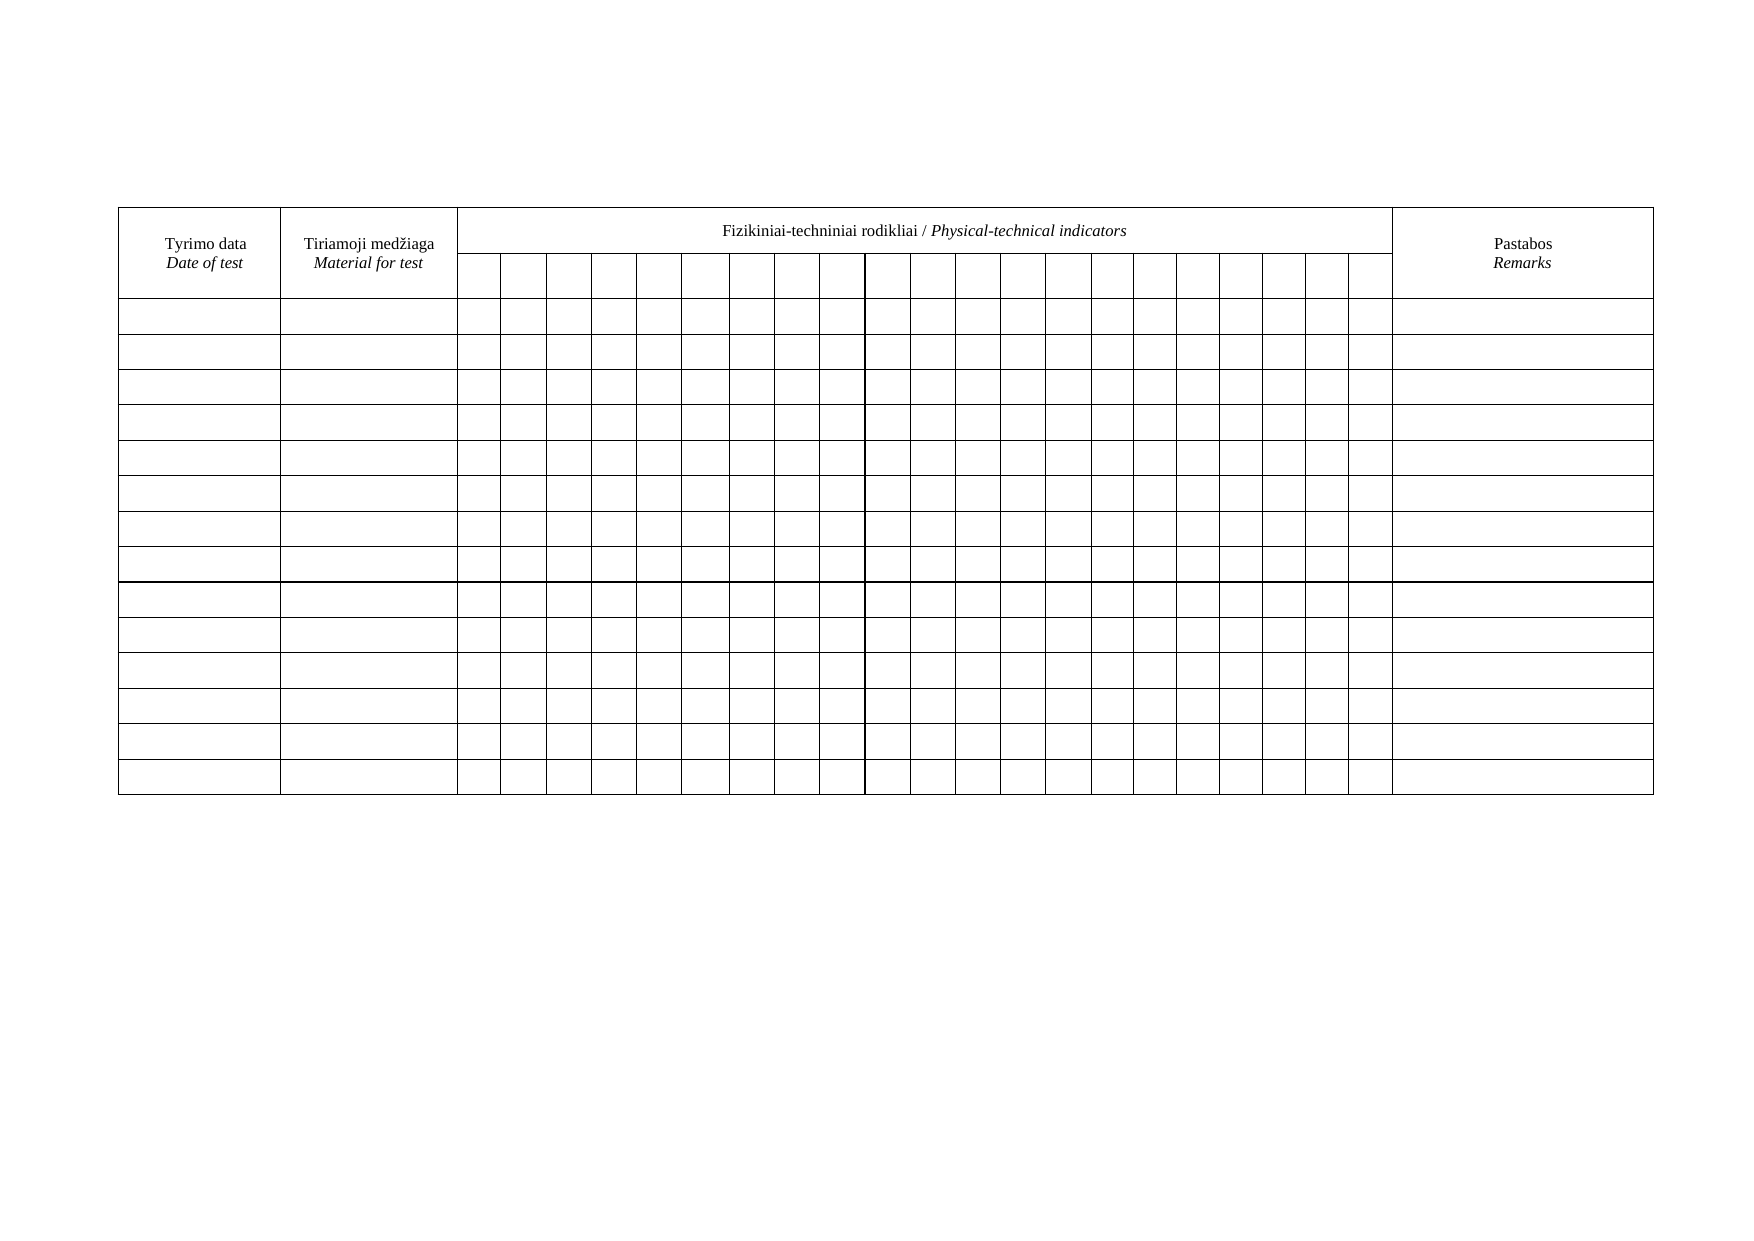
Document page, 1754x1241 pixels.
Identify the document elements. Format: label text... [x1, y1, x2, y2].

table_cell [682, 760, 729, 794]
table_cell [501, 335, 546, 369]
table_cell [775, 370, 819, 404]
table_cell [281, 441, 457, 475]
table_cell [1393, 441, 1653, 475]
table_cell [1092, 299, 1133, 333]
table_cell [119, 405, 280, 440]
table_cell [866, 405, 910, 440]
table_cell [1046, 299, 1091, 333]
table_cell [547, 405, 591, 440]
table_cell [1046, 335, 1091, 369]
table_cell [1349, 441, 1392, 475]
table_cell [1092, 405, 1133, 440]
table_cell [730, 547, 774, 581]
table_cell [1306, 370, 1348, 404]
table_cell [501, 254, 546, 298]
table_cell [1220, 512, 1262, 546]
table_cell [501, 547, 546, 581]
table_cell [866, 547, 910, 581]
table_cell [592, 512, 636, 546]
table_cell [458, 441, 500, 475]
table_cell [820, 547, 864, 581]
table_cell [119, 689, 280, 723]
table_cell [956, 299, 1000, 333]
table_cell [956, 441, 1000, 475]
table_cell [1306, 335, 1348, 369]
table_cell [547, 583, 591, 617]
table_cell [1177, 335, 1219, 369]
table_cell [956, 547, 1000, 581]
table_cell [1134, 618, 1176, 652]
table_cell [911, 476, 955, 511]
table_cell [911, 254, 955, 298]
table_cell [682, 724, 729, 758]
table_cell [1046, 441, 1091, 475]
table_cell [1092, 653, 1133, 688]
table_cell [682, 370, 729, 404]
table_cell [1046, 476, 1091, 511]
table_cell [1134, 476, 1176, 511]
table_cell [956, 476, 1000, 511]
table_cell [1001, 335, 1045, 369]
table_cell [1263, 760, 1305, 794]
table_cell [1263, 370, 1305, 404]
table_cell [1001, 512, 1045, 546]
table_cell [501, 689, 546, 723]
table_cell [775, 724, 819, 758]
table_cell [911, 618, 955, 652]
table_cell [119, 547, 280, 581]
table_cell [1393, 512, 1653, 546]
table_cell [281, 299, 457, 333]
table_cell [775, 441, 819, 475]
table_cell [730, 405, 774, 440]
table_cell Fizikiniai-techniniai rodikliai / Physical-technical indicators [458, 208, 1392, 252]
table_cell [1306, 618, 1348, 652]
table_cell [637, 689, 681, 723]
table_cell [775, 476, 819, 511]
table_cell [1306, 689, 1348, 723]
table_cell [281, 512, 457, 546]
table_cell [1349, 405, 1392, 440]
table_cell [592, 583, 636, 617]
table_cell [1393, 370, 1653, 404]
table_cell [775, 405, 819, 440]
table_cell [547, 618, 591, 652]
table_cell [1393, 583, 1653, 617]
table_cell [1177, 547, 1219, 581]
table_cell [1092, 254, 1133, 298]
table_cell [956, 512, 1000, 546]
table_cell [1134, 405, 1176, 440]
table_cell [820, 724, 864, 758]
table_cell [730, 618, 774, 652]
table_cell [1263, 299, 1305, 333]
table_cell [592, 724, 636, 758]
table_cell [1349, 299, 1392, 333]
table_cell [547, 476, 591, 511]
table_cell [1393, 724, 1653, 758]
table_cell [547, 335, 591, 369]
table_cell [1134, 583, 1176, 617]
table_cell [1306, 653, 1348, 688]
table_cell [956, 760, 1000, 794]
table_cell [1001, 254, 1045, 298]
table_cell [1220, 476, 1262, 511]
table_cell [501, 476, 546, 511]
table_cell [1220, 760, 1262, 794]
table_cell [911, 441, 955, 475]
table_cell [956, 583, 1000, 617]
table_cell [501, 583, 546, 617]
table_cell [592, 405, 636, 440]
table_cell [682, 583, 729, 617]
table_cell [1263, 547, 1305, 581]
table_cell [956, 689, 1000, 723]
table_cell [911, 405, 955, 440]
table_cell [775, 512, 819, 546]
table_cell [1393, 476, 1653, 511]
table_cell [458, 476, 500, 511]
table_cell [866, 299, 910, 333]
table_cell [1263, 441, 1305, 475]
table_cell [592, 476, 636, 511]
table_cell [458, 512, 500, 546]
table_cell [911, 370, 955, 404]
table_cell [866, 476, 910, 511]
table_cell [281, 405, 457, 440]
table_cell [775, 618, 819, 652]
table_cell [1349, 335, 1392, 369]
table_cell [1134, 254, 1176, 298]
table_cell [501, 299, 546, 333]
table_cell [119, 335, 280, 369]
table_cell [775, 653, 819, 688]
table_cell [866, 689, 910, 723]
table_cell [1306, 724, 1348, 758]
table_cell [119, 653, 280, 688]
table_cell [1046, 618, 1091, 652]
table_cell [501, 760, 546, 794]
table_cell [1092, 476, 1133, 511]
table_cell [1349, 583, 1392, 617]
table_cell [501, 512, 546, 546]
table_cell [1092, 724, 1133, 758]
table_cell [820, 335, 864, 369]
table_cell [1046, 512, 1091, 546]
table_cell [1134, 299, 1176, 333]
table_cell [820, 583, 864, 617]
table_cell [1220, 370, 1262, 404]
table_cell [1092, 760, 1133, 794]
table_cell [1001, 547, 1045, 581]
table_cell [119, 441, 280, 475]
table_cell [730, 476, 774, 511]
table_cell [956, 724, 1000, 758]
table_cell [547, 512, 591, 546]
table_cell [820, 618, 864, 652]
table_cell [730, 335, 774, 369]
table_cell [911, 547, 955, 581]
table_cell [458, 583, 500, 617]
table_cell [637, 254, 681, 298]
table_cell [730, 583, 774, 617]
table_cell [1393, 689, 1653, 723]
table_cell [1349, 724, 1392, 758]
table_cell [547, 653, 591, 688]
table_cell [1220, 441, 1262, 475]
table_cell [820, 512, 864, 546]
table_cell [1306, 476, 1348, 511]
table_cell [775, 547, 819, 581]
table_cell [1001, 441, 1045, 475]
table_cell [911, 724, 955, 758]
table_cell [1393, 405, 1653, 440]
table_cell [682, 254, 729, 298]
table_cell [1001, 583, 1045, 617]
table_cell [637, 299, 681, 333]
table_cell [1393, 547, 1653, 581]
table_cell [682, 405, 729, 440]
table_cell [458, 299, 500, 333]
table_cell [1046, 370, 1091, 404]
table_cell [1001, 760, 1045, 794]
table_cell [956, 405, 1000, 440]
table_cell [458, 724, 500, 758]
table_cell [1134, 512, 1176, 546]
table_cell [911, 653, 955, 688]
table_cell [911, 335, 955, 369]
table_cell [775, 299, 819, 333]
table_cell [458, 405, 500, 440]
table_cell [1134, 441, 1176, 475]
table_cell [458, 370, 500, 404]
table_cell [911, 689, 955, 723]
table_cell [1220, 299, 1262, 333]
table_cell [1263, 476, 1305, 511]
table_cell [119, 724, 280, 758]
table_cell [682, 335, 729, 369]
table_cell [119, 760, 280, 794]
table_cell [1001, 618, 1045, 652]
table_cell [1046, 254, 1091, 298]
table_cell Tyrimo data Date of test [119, 208, 280, 298]
table_cell [866, 512, 910, 546]
table_cell [820, 441, 864, 475]
table_cell Tiriamoji medžiaga Material for test [281, 208, 457, 298]
table_cell [458, 653, 500, 688]
table_cell [592, 254, 636, 298]
table_cell [682, 547, 729, 581]
table_cell [1349, 653, 1392, 688]
table_cell [1393, 335, 1653, 369]
table_cell [1349, 618, 1392, 652]
table_cell [1177, 299, 1219, 333]
table_cell [637, 405, 681, 440]
table_cell [458, 689, 500, 723]
table_cell [1046, 653, 1091, 688]
table_cell [547, 254, 591, 298]
table_cell [501, 441, 546, 475]
table_cell [1393, 299, 1653, 333]
table_cell [281, 476, 457, 511]
table_cell [1046, 760, 1091, 794]
table_cell [1001, 724, 1045, 758]
table_cell [730, 760, 774, 794]
table_cell [1001, 370, 1045, 404]
table_cell [1046, 405, 1091, 440]
table_cell [458, 335, 500, 369]
table_cell [1306, 299, 1348, 333]
table_cell [592, 618, 636, 652]
table_cell [1177, 512, 1219, 546]
table_cell [637, 476, 681, 511]
table_cell [547, 370, 591, 404]
table_cell [1220, 254, 1262, 298]
table_cell [1349, 476, 1392, 511]
table_cell [1220, 583, 1262, 617]
table_cell [866, 760, 910, 794]
table_cell [820, 476, 864, 511]
table_cell [1177, 653, 1219, 688]
table_cell [1092, 547, 1133, 581]
table_cell [1177, 370, 1219, 404]
table_cell [1220, 405, 1262, 440]
table_cell [501, 370, 546, 404]
table_cell [1134, 653, 1176, 688]
table_cell [592, 653, 636, 688]
table_cell [1263, 724, 1305, 758]
table_cell [637, 760, 681, 794]
table_cell [637, 618, 681, 652]
table_cell [592, 335, 636, 369]
table_cell [1306, 405, 1348, 440]
table_cell [866, 441, 910, 475]
table_cell [1177, 254, 1219, 298]
table_cell [820, 405, 864, 440]
table_cell [1393, 760, 1653, 794]
table_cell [501, 405, 546, 440]
table_cell [682, 512, 729, 546]
table_cell [730, 441, 774, 475]
table_cell [911, 583, 955, 617]
table_cell [547, 724, 591, 758]
table_cell [775, 760, 819, 794]
table_cell [1177, 441, 1219, 475]
table_cell [682, 476, 729, 511]
table_cell [1134, 689, 1176, 723]
table_cell [458, 254, 500, 298]
table_cell [637, 724, 681, 758]
table_cell [281, 618, 457, 652]
table_cell [866, 583, 910, 617]
table_cell [1092, 370, 1133, 404]
table_cell [1177, 618, 1219, 652]
table_cell [1092, 689, 1133, 723]
table_cell [119, 583, 280, 617]
table_cell [458, 760, 500, 794]
table_cell [866, 335, 910, 369]
table_cell [1306, 441, 1348, 475]
table_cell [1306, 547, 1348, 581]
table_cell [956, 335, 1000, 369]
table_cell [1220, 335, 1262, 369]
table_cell [866, 370, 910, 404]
table_cell [637, 512, 681, 546]
table_cell [1263, 653, 1305, 688]
table_cell [1134, 760, 1176, 794]
table_cell [1092, 441, 1133, 475]
table_cell [1263, 512, 1305, 546]
table_cell [547, 299, 591, 333]
table_cell [1177, 405, 1219, 440]
table_cell [1134, 370, 1176, 404]
table_cell [730, 254, 774, 298]
table_cell [281, 547, 457, 581]
table_cell [956, 653, 1000, 688]
table_cell [281, 583, 457, 617]
table_cell [1220, 689, 1262, 723]
table_cell [1001, 405, 1045, 440]
table_cell [775, 335, 819, 369]
table_cell [775, 254, 819, 298]
table_cell [119, 512, 280, 546]
table_cell [1046, 724, 1091, 758]
table_cell [730, 299, 774, 333]
table_cell [1349, 760, 1392, 794]
table_cell [1092, 512, 1133, 546]
table_cell [956, 370, 1000, 404]
table_cell [547, 689, 591, 723]
table_cell [730, 653, 774, 688]
table_cell [820, 653, 864, 688]
table_cell [1349, 370, 1392, 404]
table_cell [682, 299, 729, 333]
table_cell [1046, 689, 1091, 723]
table_cell [637, 335, 681, 369]
table_cell [592, 299, 636, 333]
table_cell [682, 689, 729, 723]
table_cell [820, 299, 864, 333]
table_cell [1046, 547, 1091, 581]
table_cell [281, 370, 457, 404]
table_cell [1220, 724, 1262, 758]
table_cell [637, 547, 681, 581]
table_cell [911, 760, 955, 794]
table_cell [1134, 335, 1176, 369]
table_cell [119, 370, 280, 404]
table_cell [911, 299, 955, 333]
table_cell [637, 653, 681, 688]
table_cell Pastabos Remarks [1393, 208, 1653, 298]
table_cell [1306, 760, 1348, 794]
table_cell [1263, 618, 1305, 652]
table_cell [1349, 689, 1392, 723]
table_cell [730, 512, 774, 546]
table_cell [866, 653, 910, 688]
table_cell [1092, 335, 1133, 369]
table_cell [1306, 512, 1348, 546]
table_cell [1001, 476, 1045, 511]
table_cell [1263, 583, 1305, 617]
table_cell [730, 689, 774, 723]
table_cell [547, 547, 591, 581]
table_cell [281, 335, 457, 369]
table_cell [1393, 618, 1653, 652]
table_cell [281, 760, 457, 794]
table_cell [637, 441, 681, 475]
table_cell [119, 299, 280, 333]
table_cell [682, 618, 729, 652]
table_cell [1177, 689, 1219, 723]
table_cell [1220, 653, 1262, 688]
table_cell [547, 760, 591, 794]
table_cell [281, 724, 457, 758]
table_cell [682, 441, 729, 475]
table_cell [1001, 299, 1045, 333]
table_cell [501, 618, 546, 652]
table_cell [1134, 547, 1176, 581]
table_cell [820, 760, 864, 794]
table_cell [458, 547, 500, 581]
table_cell [119, 618, 280, 652]
table_cell [1263, 254, 1305, 298]
table_cell [682, 653, 729, 688]
table_cell [592, 760, 636, 794]
table_cell [1092, 583, 1133, 617]
table_cell [1393, 653, 1653, 688]
table_cell [281, 653, 457, 688]
table_cell [119, 476, 280, 511]
table_cell [1001, 653, 1045, 688]
table_cell [820, 689, 864, 723]
table_cell [592, 370, 636, 404]
table_cell [1177, 724, 1219, 758]
table_cell [1306, 583, 1348, 617]
table_cell [501, 724, 546, 758]
table_cell [1263, 405, 1305, 440]
table_cell [1349, 547, 1392, 581]
table_cell [956, 254, 1000, 298]
table_cell [1134, 724, 1176, 758]
table_cell [956, 618, 1000, 652]
table_cell [501, 653, 546, 688]
table_cell [1263, 689, 1305, 723]
table_cell [592, 547, 636, 581]
table_cell [637, 583, 681, 617]
table_cell [775, 689, 819, 723]
table_cell [1177, 583, 1219, 617]
table_cell [820, 370, 864, 404]
table_cell [775, 583, 819, 617]
table_cell [547, 441, 591, 475]
table_cell [637, 370, 681, 404]
table_cell [1001, 689, 1045, 723]
table_cell [592, 441, 636, 475]
table_cell [1046, 583, 1091, 617]
table_cell [1349, 512, 1392, 546]
table_cell [1220, 618, 1262, 652]
table_cell [866, 254, 910, 298]
table_cell [820, 254, 864, 298]
table_cell [1092, 618, 1133, 652]
table_cell [911, 512, 955, 546]
table_cell [866, 724, 910, 758]
table_cell [730, 370, 774, 404]
table_cell [1177, 760, 1219, 794]
table_cell [1349, 254, 1392, 298]
table_cell [1177, 476, 1219, 511]
table_cell [730, 724, 774, 758]
table_cell [281, 689, 457, 723]
table_cell [592, 689, 636, 723]
table_cell [866, 618, 910, 652]
table_cell [1306, 254, 1348, 298]
table_cell [1220, 547, 1262, 581]
table_cell [458, 618, 500, 652]
table_cell [1263, 335, 1305, 369]
